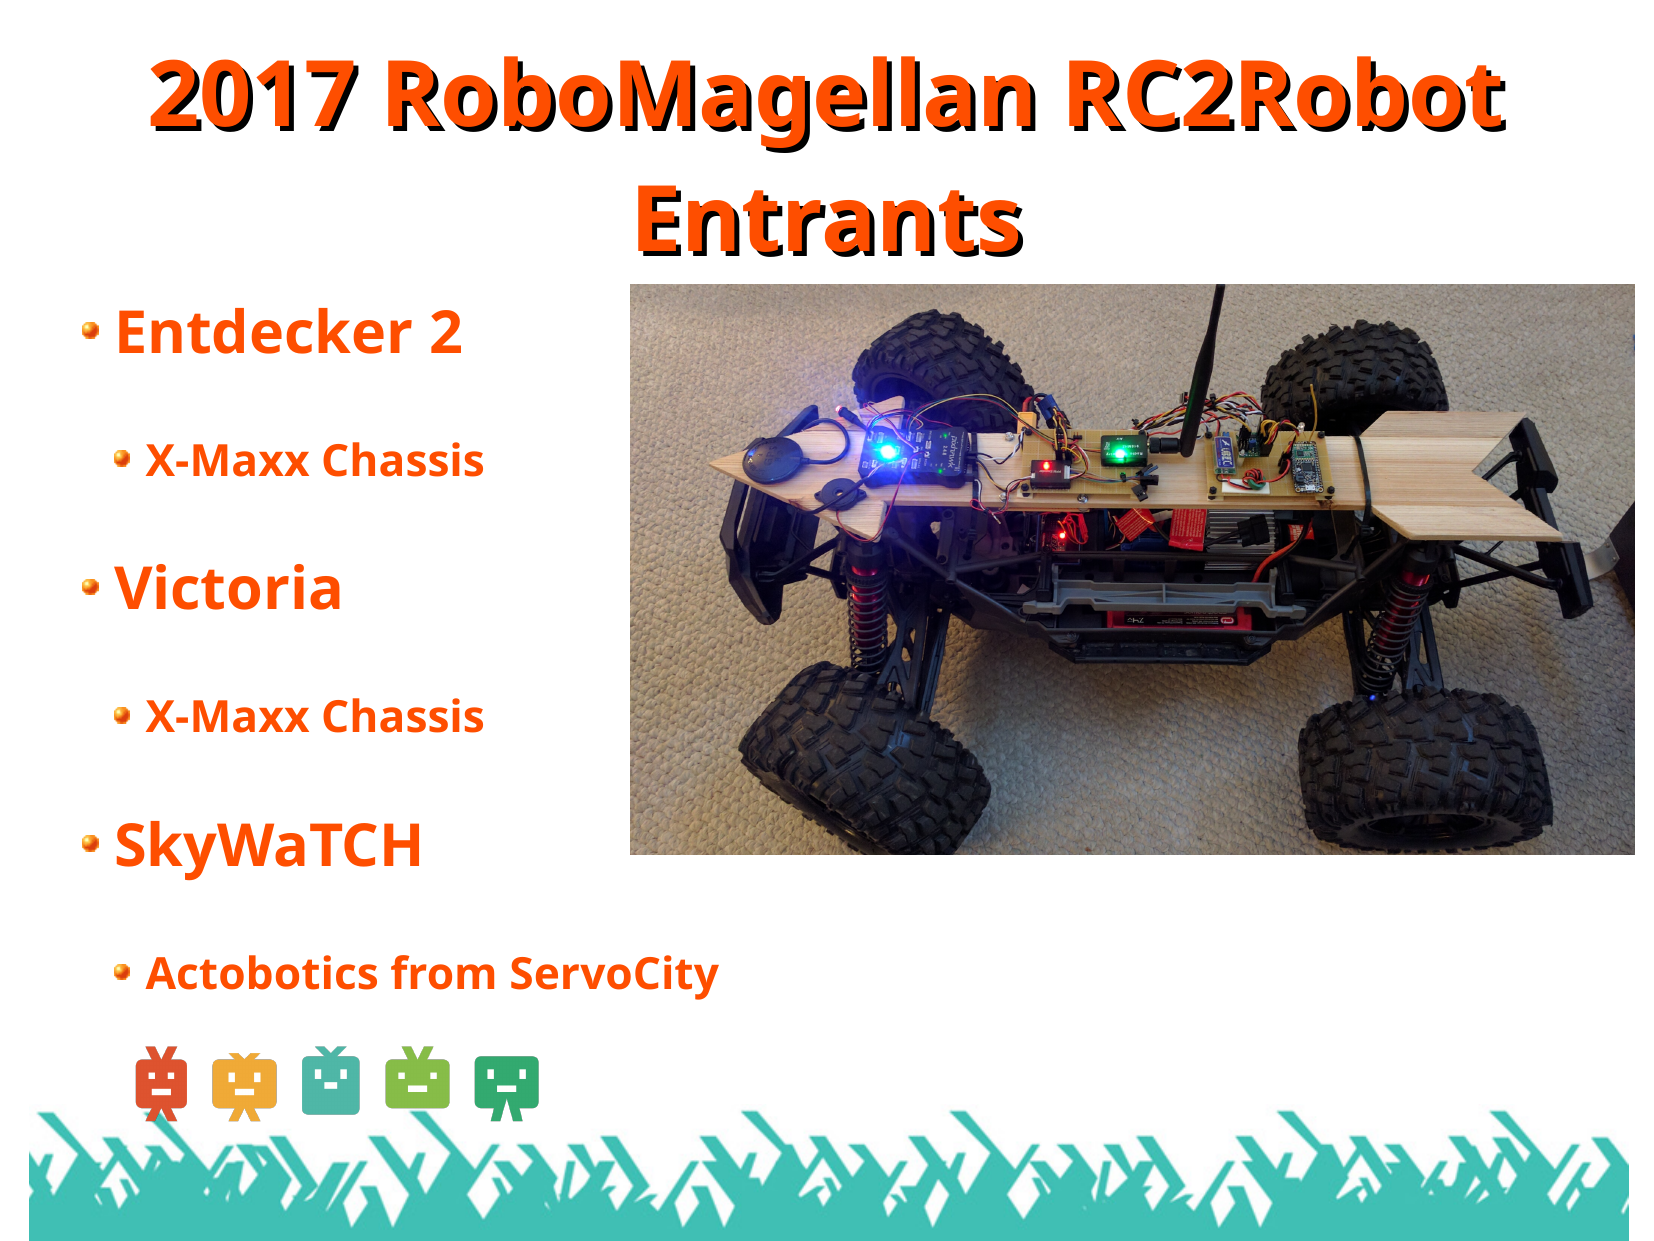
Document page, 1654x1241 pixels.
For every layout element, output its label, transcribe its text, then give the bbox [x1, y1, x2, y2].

title 2017 RoboMagellan RC2Robot Entrants [82, 43, 1571, 263]
picture [630, 284, 1635, 856]
list Entdecker 2 X-Maxx Chassis Victoria X-Maxx Chassis SkyWaTCH Actobotics from ServoCity [82, 290, 1571, 1010]
picture [29, 1045, 1629, 1241]
